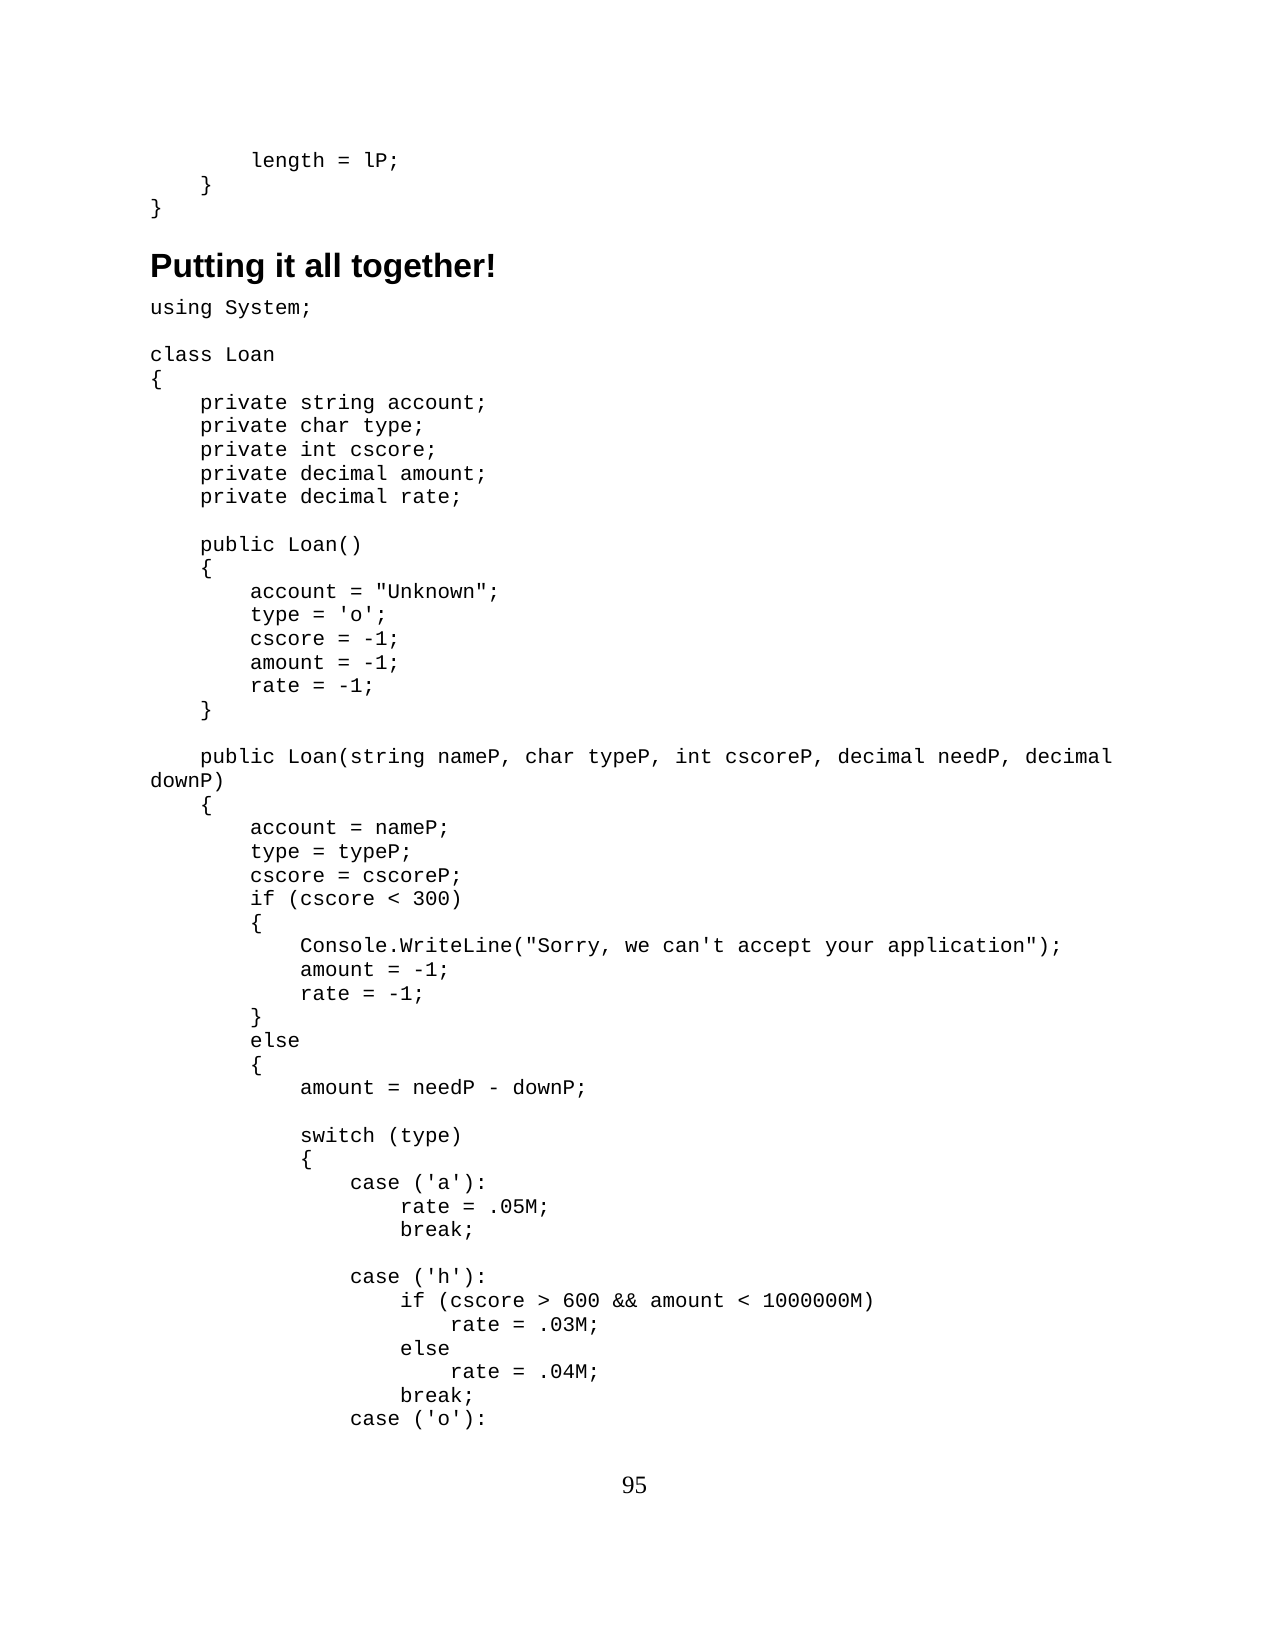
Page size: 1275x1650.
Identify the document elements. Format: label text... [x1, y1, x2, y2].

text if (cscore > 600 && amount < 1000000M) [150, 1290, 1125, 1314]
text } [150, 174, 1125, 197]
text type = 'o'; [150, 604, 1125, 628]
text rate = -1; [150, 983, 1125, 1006]
text public Loan() [150, 533, 1125, 557]
text { [150, 1148, 1125, 1172]
text case ('a'): [150, 1172, 1125, 1196]
text cscore = -1; [150, 628, 1125, 652]
text private int cscore; [150, 439, 1125, 463]
text rate = .05M; [150, 1196, 1125, 1219]
text else [150, 1337, 1125, 1361]
text private string account; [150, 392, 1125, 415]
text } [150, 1006, 1125, 1030]
text { [150, 557, 1125, 581]
text amount = -1; [150, 652, 1125, 675]
text { [150, 912, 1125, 936]
text private decimal amount; [150, 463, 1125, 486]
text private char type; [150, 415, 1125, 439]
text if (cscore < 300) [150, 888, 1125, 912]
text } [150, 197, 1125, 221]
text case ('h'): [150, 1267, 1125, 1290]
text else [150, 1030, 1125, 1054]
text amount = -1; [150, 959, 1125, 983]
text { [150, 794, 1125, 817]
text rate = .03M; [150, 1314, 1125, 1337]
text using System; [150, 297, 1125, 321]
text class Loan [150, 344, 1125, 368]
text private decimal rate; [150, 486, 1125, 510]
subtitle Putting it all together! [150, 246, 1125, 284]
text cscore = cscoreP; [150, 864, 1125, 888]
text rate = -1; [150, 675, 1125, 699]
text } [150, 699, 1125, 723]
text amount = needP - downP; [150, 1077, 1125, 1101]
text rate = .04M; [150, 1361, 1125, 1385]
text type = typeP; [150, 841, 1125, 864]
text account = nameP; [150, 817, 1125, 841]
text public Loan(string nameP, char typeP, int cscoreP, decimal needP, decimal downP) [150, 746, 1125, 794]
text switch (type) [150, 1125, 1125, 1148]
text { [150, 1054, 1125, 1077]
text Console.WriteLine("Sorry, we can't accept your application"); [150, 936, 1125, 959]
text length = lP; [150, 150, 1125, 174]
text break; [150, 1219, 1125, 1243]
text account = "Unknown"; [150, 581, 1125, 604]
text break; [150, 1385, 1125, 1408]
text case ('o'): [150, 1408, 1125, 1432]
text { [150, 368, 1125, 392]
